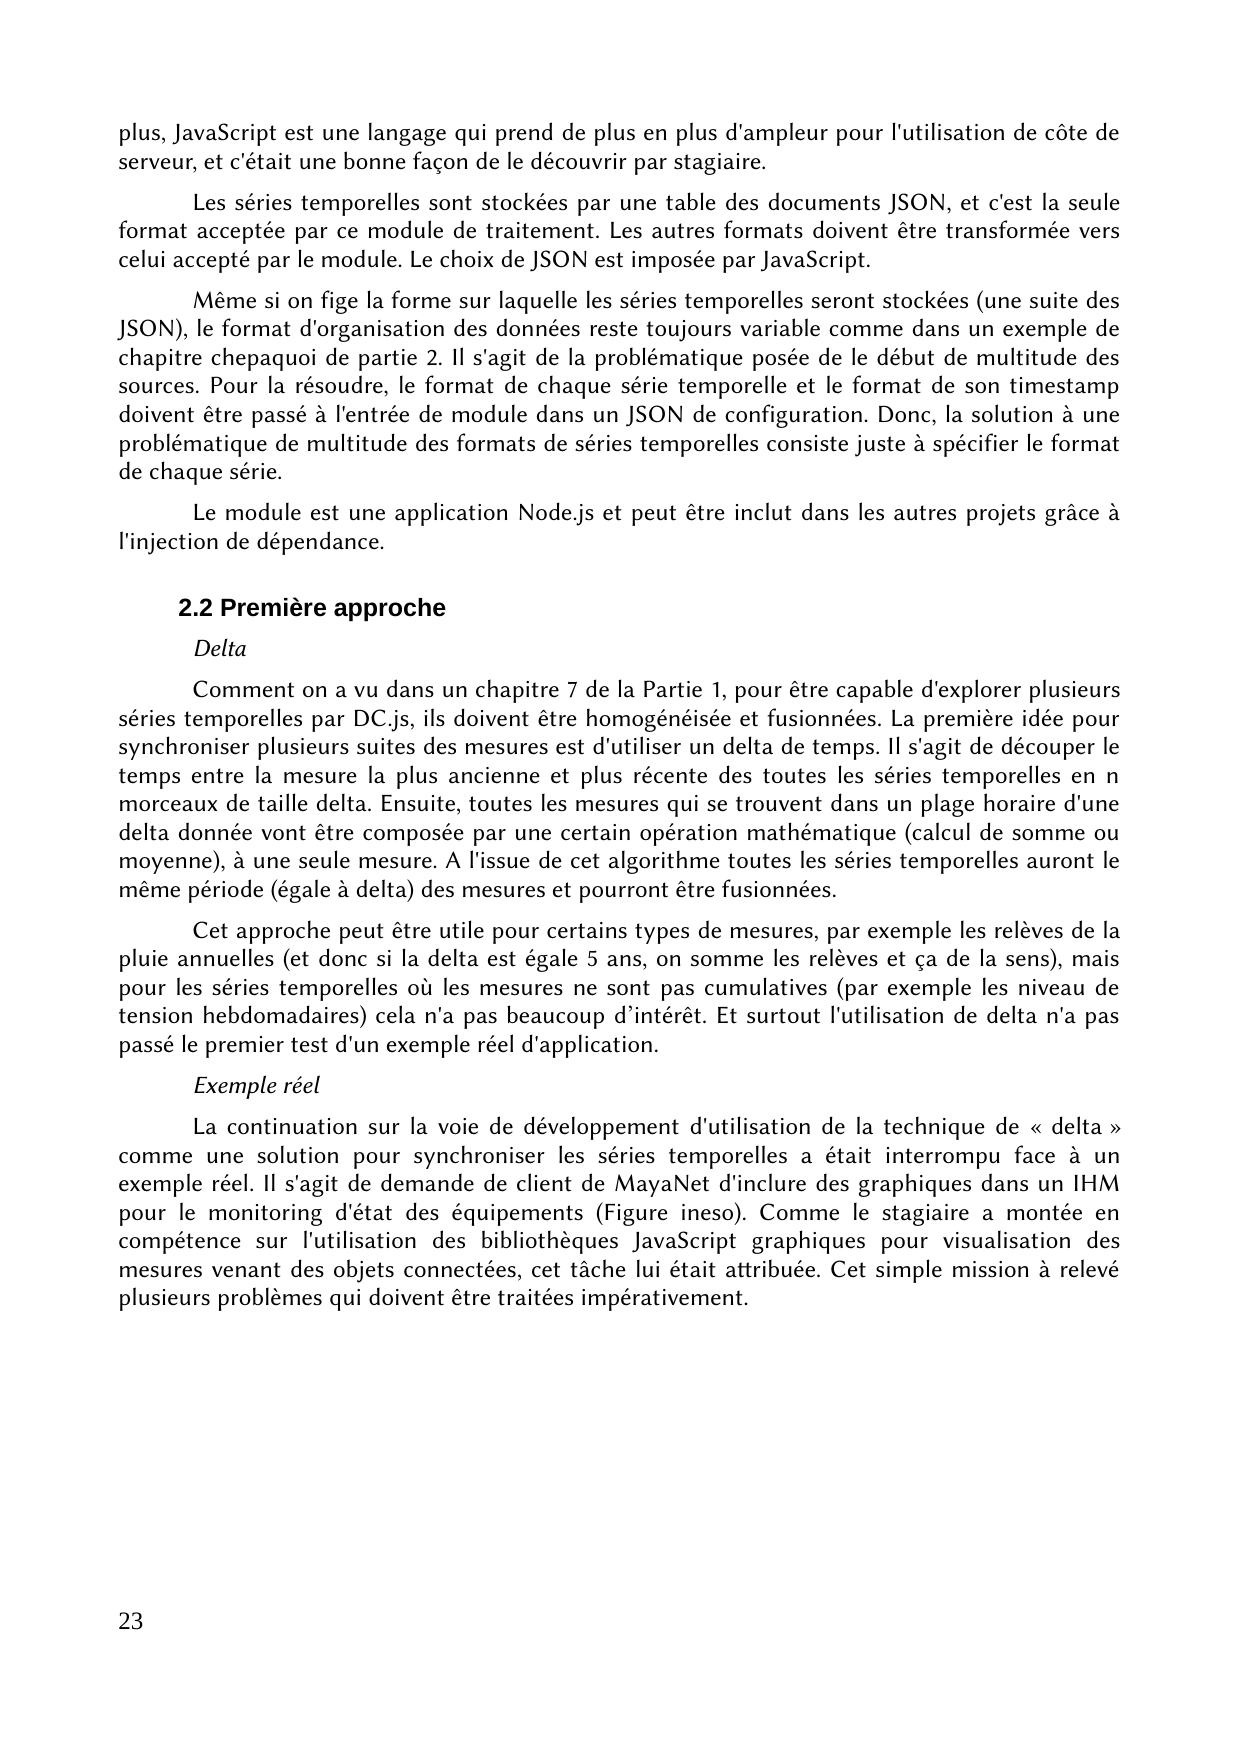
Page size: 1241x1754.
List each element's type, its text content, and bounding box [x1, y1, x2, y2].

text Le module est une application Node.js et peut être inclut dans les autres projets grâce à l'injection de dépendance. [118, 498, 1122, 555]
text Même si on fige la forme sur laquelle les séries temporelles seront stockées (une suite des JSON), le format d'organisation des données reste toujours variable comme dans un exemple de chapitre chepaquoi de partie 2. Il s'agit de la problématique posée de le début de multitude des sources. Pour la résoudre, le format de chaque série temporelle et le format de son timestamp doivent être passé à l'entrée de module dans un JSON de configuration. Donc, la solution à une problématique de multitude des formats de séries temporelles consiste juste à spécifier le format de chaque série. [118, 286, 1122, 486]
text Exemple réel [118, 1071, 1122, 1099]
subtitle Première approche [118, 593, 1122, 621]
text plus, JavaScript est une langage qui prend de plus en plus d'ampleur pour l'utilisation de côte de serveur, et c'était une bonne façon de le découvrir par stagiaire. [118, 118, 1122, 175]
text Comment on a vu dans un chapitre 7 de la Partie 1, pour être capable d'explorer plusieurs séries temporelles par DC.js, ils doivent être homogénéisée et fusionnées. La première idée pour synchroniser plusieurs suites des mesures est d'utiliser un delta de temps. Il s'agit de découper le temps entre la mesure la plus ancienne et plus récente des toutes les séries temporelles en n morceaux de taille delta. Ensuite, toutes les mesures qui se trouvent dans un plage horaire d'une delta donnée vont être composée par une certain opération mathématique (calcul de somme ou moyenne), à une seule mesure. A l'issue de cet algorithme toutes les séries temporelles auront le même période (égale à delta) des mesures et pourront être fusionnées. [118, 675, 1122, 903]
text Delta [118, 634, 1122, 662]
text Cet approche peut être utile pour certains types de mesures, par exemple les relèves de la pluie annuelles (et donc si la delta est égale 5 ans, on somme les relèves et ça de la sens), mais pour les séries temporelles où les mesures ne sont pas cumulatives (par exemple les niveau de tension hebdomadaires) cela n'a pas beaucoup d’intérêt. Et surtout l'utilisation de delta n'a pas passé le premier test d'un exemple réel d'application. [118, 916, 1122, 1058]
text Les séries temporelles sont stockées par une table des documents JSON, et c'est la seule format acceptée par ce module de traitement. Les autres formats doivent être transformée vers celui accepté par le module. Le choix de JSON est imposée par JavaScript. [118, 188, 1122, 273]
text La continuation sur la voie de développement d'utilisation de la technique de « delta » comme une solution pour synchroniser les séries temporelles a était interrompu face à un exemple réel. Il s'agit de demande de client de MayaNet d'inclure des graphiques dans un IHM pour le monitoring d'état des équipements (Figure ineso). Comme le stagiaire a montée en compétence sur l'utilisation des bibliothèques JavaScript graphiques pour visualisation des mesures venant des objets connectées, cet tâche lui était attribuée. Cet simple mission à relevé plusieurs problèmes qui doivent être traitées impérativement. [118, 1112, 1122, 1312]
